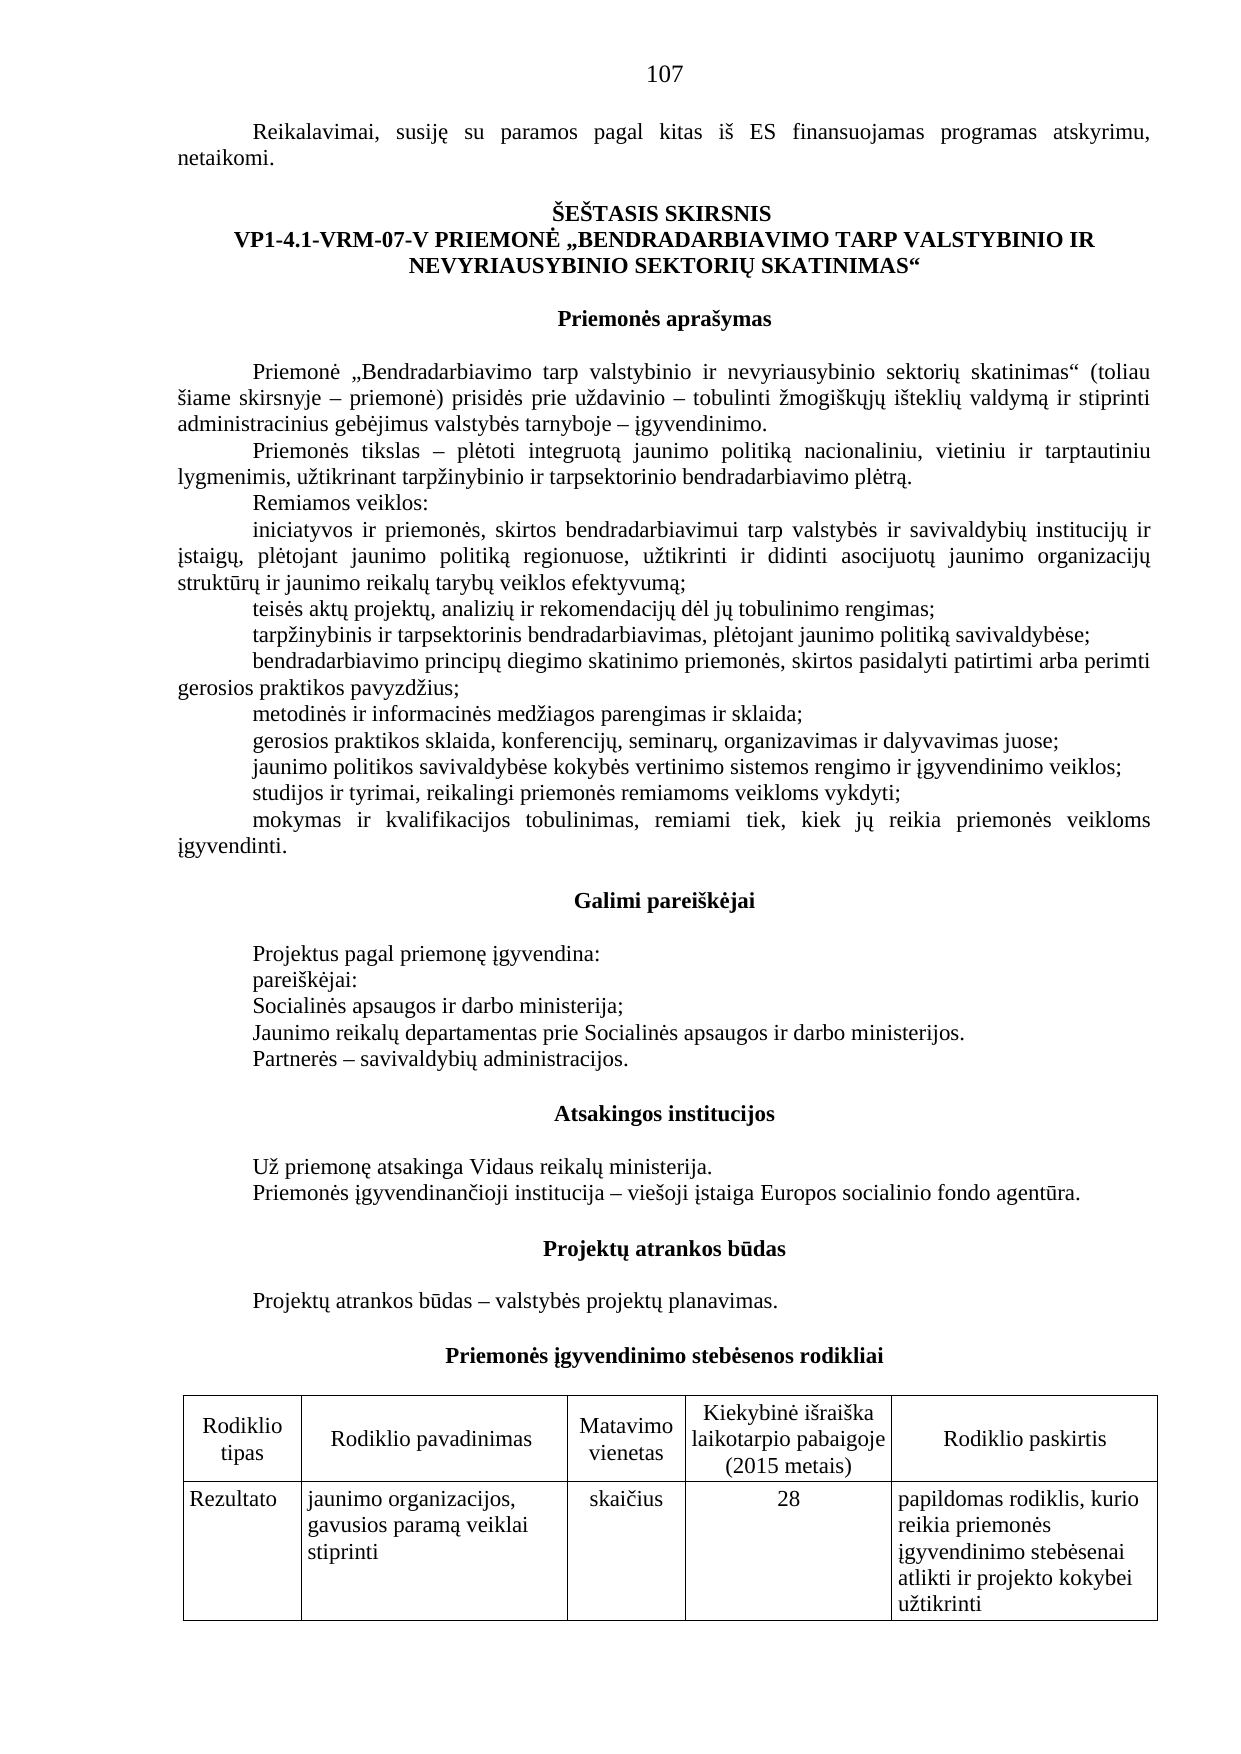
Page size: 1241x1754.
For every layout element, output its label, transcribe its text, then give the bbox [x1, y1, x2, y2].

text Atsakingos institucijos [177, 1100, 1152, 1127]
table_cell 28 [686, 1482, 891, 1620]
text Galimi pareiškėjai [177, 887, 1152, 913]
text Remiamos veiklos: [177, 489, 1152, 516]
text metodinės ir informacinės medžiagos parengimas ir sklaida; [177, 700, 1152, 727]
table_header Rodiklio paskirtis [892, 1396, 1157, 1481]
text Priemonės tikslas – plėtoti integruotą jaunimo politiką nacionaliniu, vietiniu ir tarptautiniu lygmenimis, užtikrinant tarpžinybinio ir tarpsektorinio bendradarbiavimo plėtrą. [177, 437, 1152, 489]
text Priemonės aprašymas [177, 305, 1152, 331]
text Partnerės – savivaldybių administracijos. [215, 1045, 1152, 1072]
text Priemonės įgyvendinimo stebėsenos rodikliai [177, 1342, 1152, 1369]
text bendradarbiavimo principų diegimo skatinimo priemonės, skirtos pasidalyti patirtimi arba perimti gerosios praktikos pavyzdžius; [177, 648, 1152, 700]
text pareiškėjai: [215, 966, 1152, 993]
text Reikalavimai, susiję su paramos pagal kitas iš ES finansuojamas programas atskyrimu, netaikomi. [177, 118, 1152, 171]
text ŠEŠTASIS SKIRSNIS [177, 199, 1152, 226]
text teisės aktų projektų, analizių ir rekomendacijų dėl jų tobulinimo rengimas; [177, 595, 1152, 621]
text Už priemonę atsakinga Vidaus reikalų ministerija. [177, 1153, 1152, 1179]
text studijos ir tyrimai, reikalingi priemonės remiamoms veikloms vykdyti; [177, 779, 1152, 806]
text Jaunimo reikalų departamentas prie Socialinės apsaugos ir darbo ministerijos. [215, 1019, 1152, 1045]
text mokymas ir kvalifikacijos tobulinimas, remiami tiek, kiek jų reikia priemonės veikloms įgyvendinti. [177, 806, 1152, 858]
text Projektų atrankos būdas [177, 1234, 1152, 1261]
table_cell papildomas rodiklis, kurio reikia priemonės įgyvendinimo stebėsenai atlikti ir projekto kokybei užtikrinti [892, 1482, 1157, 1620]
text iniciatyvos ir priemonės, skirtos bendradarbiavimui tarp valstybės ir savivaldybių institucijų ir įstaigų, plėtojant jaunimo politiką regionuose, užtikrinti ir didinti asocijuotų jaunimo organizacijų struktūrų ir jaunimo reikalų tarybų veiklos efektyvumą; [177, 516, 1152, 595]
text Projektų atrankos būdas – valstybės projektų planavimas. [177, 1287, 1152, 1314]
table_cell jaunimo organizacijos, gavusios paramą veiklai stiprinti [302, 1482, 567, 1620]
text jaunimo politikos savivaldybėse kokybės vertinimo sistemos rengimo ir įgyvendinimo veiklos; [177, 753, 1152, 779]
table_header Rodiklio pavadinimas [302, 1396, 567, 1481]
text Projektus pagal priemonę įgyvendina: [177, 940, 1152, 966]
table_cell Rezultato [184, 1482, 301, 1620]
text Socialinės apsaugos ir darbo ministerija; [215, 993, 1152, 1019]
table_header Rodiklio tipas [184, 1396, 301, 1481]
table_header Kiekybinė išraiška laikotarpio pabaigoje (2015 metais) [686, 1396, 891, 1481]
text gerosios praktikos sklaida, konferencijų, seminarų, organizavimas ir dalyvavimas juose; [177, 727, 1152, 753]
text Priemonė „Bendradarbiavimo tarp valstybinio ir nevyriausybinio sektorių skatinimas“ (toliau šiame skirsnyje – priemonė) prisidės prie uždavinio – tobulinti žmogiškųjų išteklių valdymą ir stiprinti administracinius gebėjimus valstybės tarnyboje – įgyvendinimo. [177, 358, 1152, 437]
text Priemonės įgyvendinančioji institucija – viešoji įstaiga Europos socialinio fondo agentūra. [177, 1179, 1152, 1206]
table_cell skaičius [568, 1482, 685, 1620]
text tarpžinybinis ir tarpsektorinis bendradarbiavimas, plėtojant jaunimo politiką savivaldybėse; [177, 621, 1152, 648]
table_header Matavimo vienetas [568, 1396, 685, 1481]
text VP1-4.1-VRM-07-V PRIEMONĖ „BENDRADARBIAVIMO TARP VALSTYBINIO IR NEVYRIAUSYBINIO SEKTORIŲ SKATINIMAS“ [177, 226, 1152, 279]
